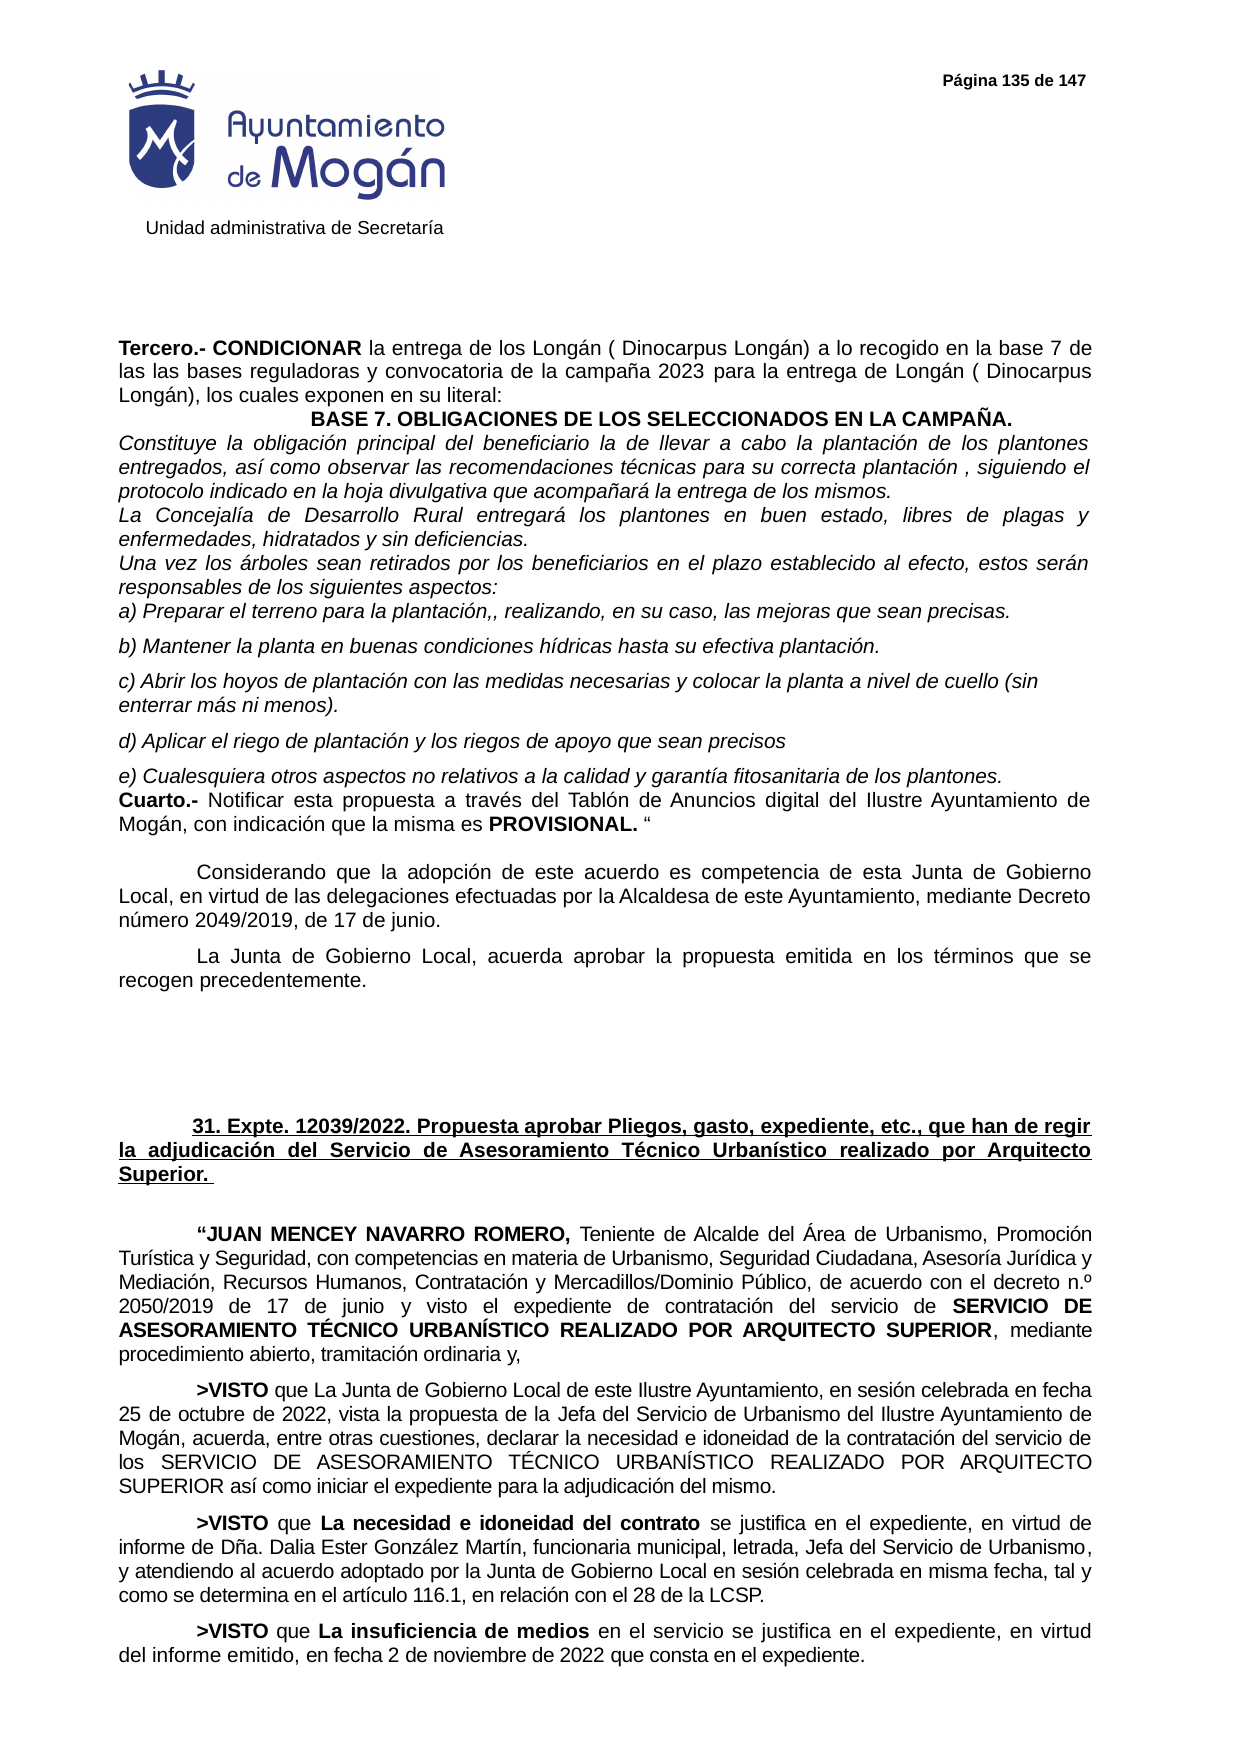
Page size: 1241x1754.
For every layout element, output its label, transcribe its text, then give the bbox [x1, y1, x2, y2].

text a) Preparar el terreno para la plantación,, realizando, en su caso, las mejoras que sean precisas. [118, 599, 1092, 623]
text La Concejalía de Desarrollo Rural entregará los plantones en buen estado, libres de plagas y enfermedades, hidratados y sin deficiencias. [118, 503, 1092, 551]
text >VISTO que La Junta de Gobierno Local de este Ilustre Ayuntamiento, en sesión celebrada en fecha 25 de octubre de 2022, vista la propuesta de la Jefa del Servicio de Urbanismo del Ilustre Ayuntamiento de Mogán, acuerda, entre otras cuestiones, declarar la necesidad e idoneidad de la contratación del servicio de los SERVICIO DE ASESORAMIENTO TÉCNICO URBANÍSTICO REALIZADO POR ARQUITECTO SUPERIOR así como iniciar el expediente para la adjudicación del mismo. [118, 1378, 1092, 1498]
picture [128, 70, 445, 206]
text >VISTO que La insuficiencia de medios en el servicio se justifica en el expediente, en virtud del informe emitido, en fecha 2 de noviembre de 2022 que consta en el expediente. [118, 1619, 1092, 1667]
text e) Cualesquiera otros aspectos no relativos a la calidad y garantía fitosanitaria de los plantones. [118, 764, 1092, 788]
text 31. Expte. 12039/2022. Propuesta aprobar Pliegos, gasto, expediente, etc., que han de regir la adjudicación del Servicio de Asesoramiento Técnico Urbanístico realizado por Arquitecto [118, 1114, 1092, 1159]
text Tercero.- CONDICIONAR la entrega de los Longán ( Dinocarpus Longán) a lo recogido en la base 7 de las las bases reguladoras y convocatoria de la campaña 2023 para la entrega de Longán ( Dinocarpus Longán), los cuales exponen en su literal: [118, 335, 1092, 407]
text “JUAN MENCEY NAVARRO ROMERO, Teniente de Alcalde del Área de Urbanismo, Promoción Turística y Seguridad, con competencias en materia de Urbanismo, Seguridad Ciudadana, Asesoría Jurídica y Mediación, Recursos Humanos, Contratación y Mercadillos/Dominio Público, de acuerdo con el decreto n.º 2050/2019 de 17 de junio y visto el expediente de contratación del servicio de SERVICIO DE ASESORAMIENTO TÉCNICO URBANÍSTICO REALIZADO POR ARQUITECTO SUPERIOR, mediante procedimiento abierto, tramitación ordinaria y, [118, 1222, 1092, 1366]
text Cuarto.- Notificar esta propuesta a través del Tablón de Anuncios digital del Ilustre Ayuntamiento de Mogán, con indicación que la misma es PROVISIONAL. “ [118, 788, 1092, 836]
text >VISTO que La necesidad e idoneidad del contrato se justifica en el expediente, en virtud de informe de Dña. Dalia Ester González Martín, funcionaria municipal, letrada, Jefa del Servicio de Urbanismo, y atendiendo al acuerdo adoptado por la Junta de Gobierno Local en sesión celebrada en misma fecha, tal y como se determina en el artículo 116.1, en relación con el 28 de la LCSP. [118, 1511, 1092, 1606]
text Una vez los árboles sean retirados por los beneficiarios en el plazo establecido al efecto, estos serán responsables de los siguientes aspectos: [118, 551, 1092, 599]
text La Junta de Gobierno Local, acuerda aprobar la propuesta emitida en los términos que se recogen precedentemente. [118, 944, 1092, 992]
text BASE 7. OBLIGACIONES DE LOS SELECCIONADOS EN LA CAMPAÑA. [236, 407, 1092, 431]
text Superior. [118, 1160, 1092, 1186]
text b) Mantener la planta en buenas condiciones hídricas hasta su efectiva plantación. [118, 634, 1092, 658]
text d) Aplicar el riego de plantación y los riegos de apoyo que sean precisos [118, 728, 1092, 752]
text Constituye la obligación principal del beneficiario la de llevar a cabo la plantación de los plantones entregados, así como observar las recomendaciones técnicas para su correcta plantación , siguiendo el protocolo indicado en la hoja divulgativa que acompañará la entrega de los mismos. [118, 431, 1092, 503]
text Considerando que la adopción de este acuerdo es competencia de esta Junta de Gobierno Local, en virtud de las delegaciones efectuadas por la Alcaldesa de este Ayuntamiento, mediante Decreto número 2049/2019, de 17 de junio. [118, 859, 1092, 931]
text c) Abrir los hoyos de plantación con las medidas necesarias y colocar la planta a nivel de cuello (sin enterrar más ni menos). [118, 669, 1092, 717]
